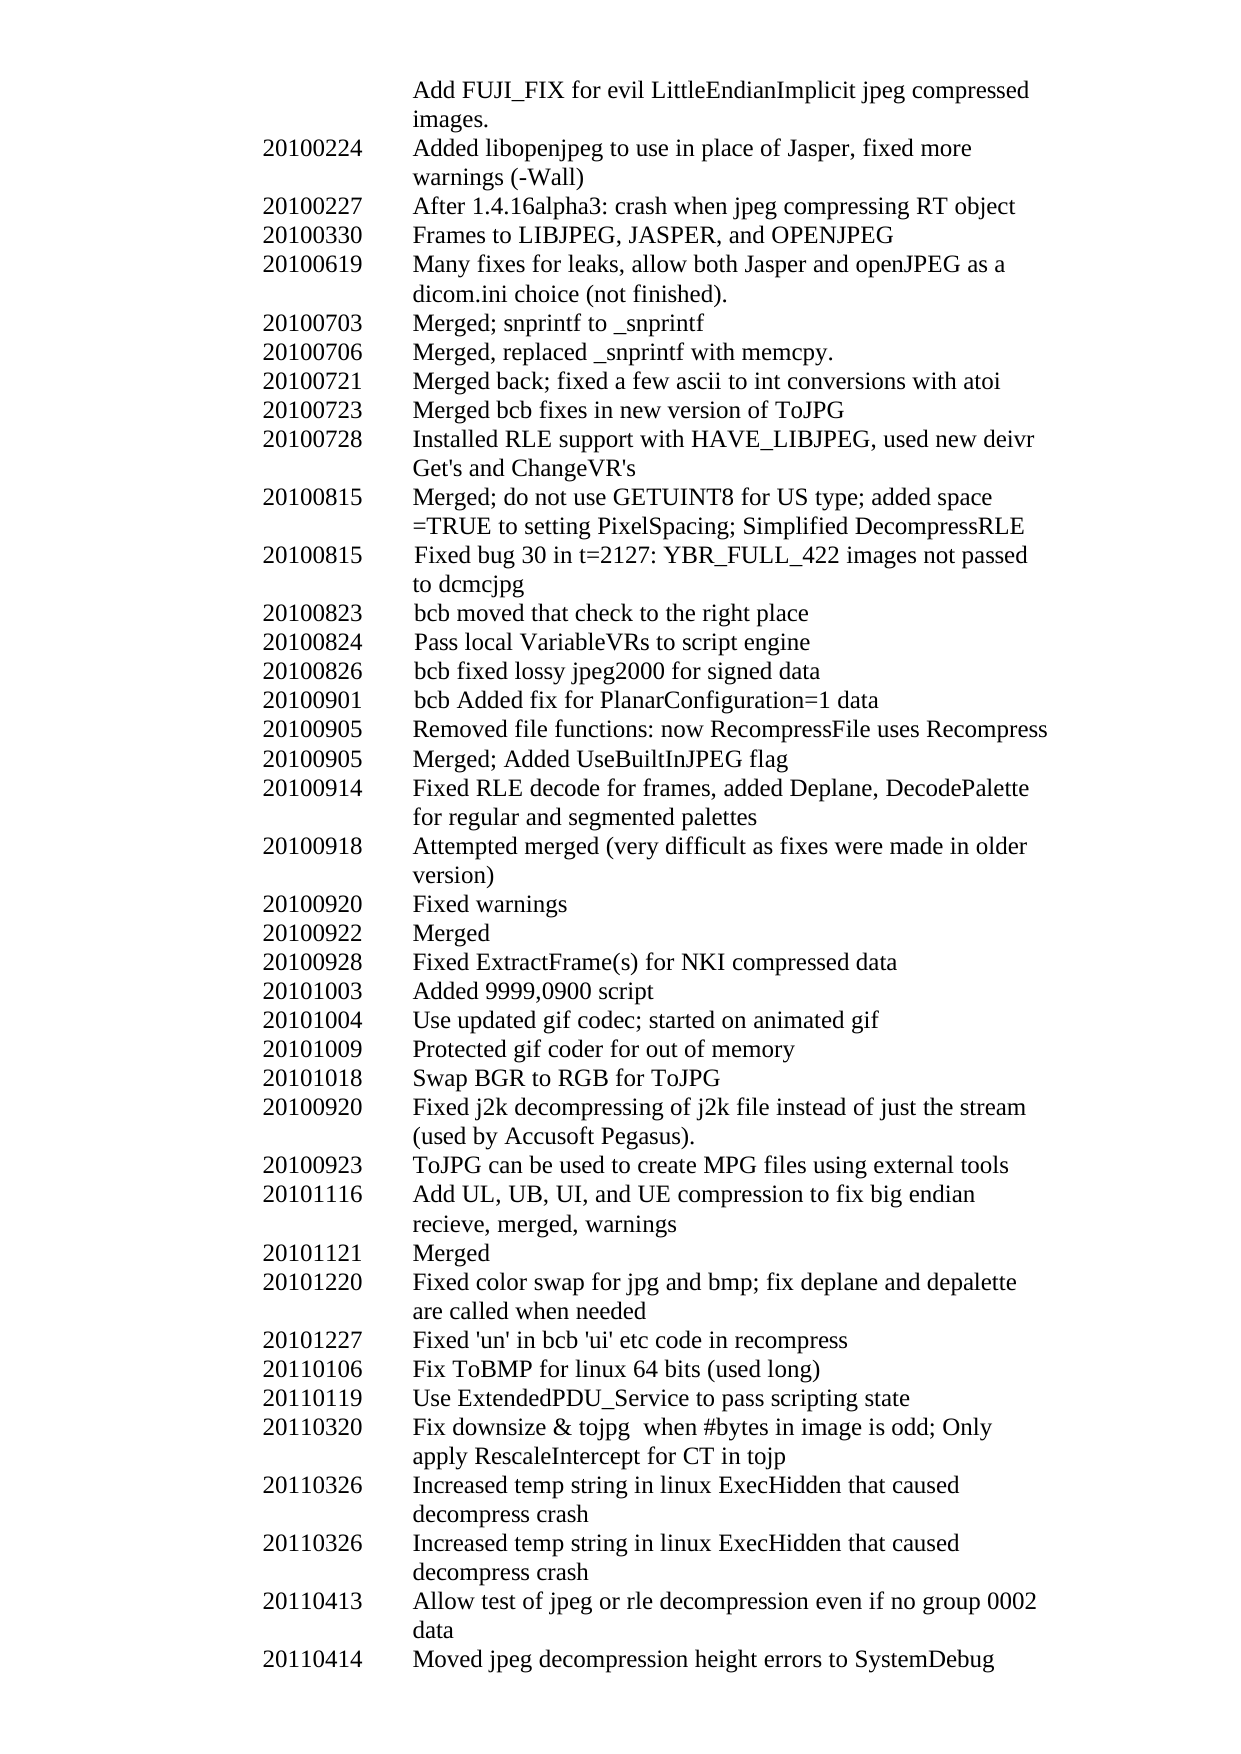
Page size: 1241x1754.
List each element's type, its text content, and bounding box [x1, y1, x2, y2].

text 20100826 bcb fixed lossy jpeg2000 for signed data [262, 656, 1053, 685]
text 20101009 Protected gif coder for out of memory [262, 1034, 1053, 1063]
text Add FUJI_FIX for evil LittleEndianImplicit jpeg compressed images. [262, 75, 1053, 133]
text 20100918 Attempted merged (very difficult as fixes were made in older version) [262, 831, 1053, 889]
text 20100922 Merged [262, 918, 1053, 947]
text 20110326 Increased temp string in linux ExecHidden that caused decompress crash [262, 1528, 1053, 1586]
text 20100706 Merged, replaced _snprintf with memcpy. [262, 337, 1053, 366]
text 20100728 Installed RLE support with HAVE_LIBJPEG, used new deivr Get's and ChangeVR's [262, 424, 1053, 482]
text 20100703 Merged; snprintf to _snprintf [262, 307, 1053, 337]
text 20110326 Increased temp string in linux ExecHidden that caused decompress crash [262, 1470, 1053, 1528]
text 20100227 After 1.4.16alpha3: crash when jpeg compressing RT object [262, 191, 1053, 220]
text 20110320 Fix downsize & tojpg when #bytes in image is odd; Only apply RescaleIntercept for CT in tojp [262, 1412, 1053, 1470]
text 20100330 Frames to LIBJPEG, JASPER, and OPENJPEG [262, 220, 1053, 249]
text 20100923 ToJPG can be used to create MPG files using external tools [262, 1150, 1053, 1179]
text 20101227 Fixed 'un' in bcb 'ui' etc code in recompress [262, 1325, 1053, 1354]
text 20100824 Pass local VariableVRs to script engine [262, 627, 1053, 656]
text 20101121 Merged [262, 1237, 1053, 1267]
text 20100901 bcb Added fix for PlanarConfiguration=1 data [262, 685, 1053, 714]
text 20101116 Add UL, UB, UI, and UE compression to fix big endian recieve, merged, warnings [262, 1179, 1053, 1237]
text 20110119 Use ExtendedPDU_Service to pass scripting state [262, 1383, 1053, 1412]
text 20100905 Merged; Added UseBuiltInJPEG flag [262, 743, 1053, 772]
text 20101220 Fixed color swap for jpg and bmp; fix deplane and depalette are called when needed [262, 1267, 1053, 1325]
text 20101018 Swap BGR to RGB for ToJPG [262, 1063, 1053, 1092]
text 20100224 Added libopenjpeg to use in place of Jasper, fixed more warnings (-Wall) [262, 133, 1053, 191]
text 20110106 Fix ToBMP for linux 64 bits (used long) [262, 1354, 1053, 1383]
text 20110413 Allow test of jpeg or rle decompression even if no group 0002 data [262, 1586, 1053, 1644]
text 20100823 bcb moved that check to the right place [262, 598, 1053, 627]
text 20100721 Merged back; fixed a few ascii to int conversions with atoi [262, 366, 1053, 395]
text 20101004 Use updated gif codec; started on animated gif [262, 1005, 1053, 1034]
text 20100815 Fixed bug 30 in t=2127: YBR_FULL_422 images not passed to dcmcjpg [262, 540, 1053, 598]
text 20100920 Fixed j2k decompressing of j2k file instead of just the stream (used by Accusoft Pegasus). [262, 1092, 1053, 1150]
text 20100723 Merged bcb fixes in new version of ToJPG [262, 395, 1053, 424]
text 20100905 Removed file functions: now RecompressFile uses Recompress [262, 714, 1053, 743]
text 20100914 Fixed RLE decode for frames, added Deplane, DecodePalette for regular and segmented palettes [262, 772, 1053, 831]
text 20100920 Fixed warnings [262, 889, 1053, 918]
text 20100928 Fixed ExtractFrame(s) for NKI compressed data [262, 947, 1053, 976]
text 20100619 Many fixes for leaks, allow both Jasper and openJPEG as a dicom.ini choice (not finished). [262, 249, 1053, 307]
text 20110414 Moved jpeg decompression height errors to SystemDebug [262, 1644, 1053, 1673]
text 20100815 Merged; do not use GETUINT8 for US type; added space =TRUE to setting PixelSpacing; Simplified DecompressRLE [262, 482, 1053, 540]
text 20101003 Added 9999,0900 script [262, 976, 1053, 1005]
